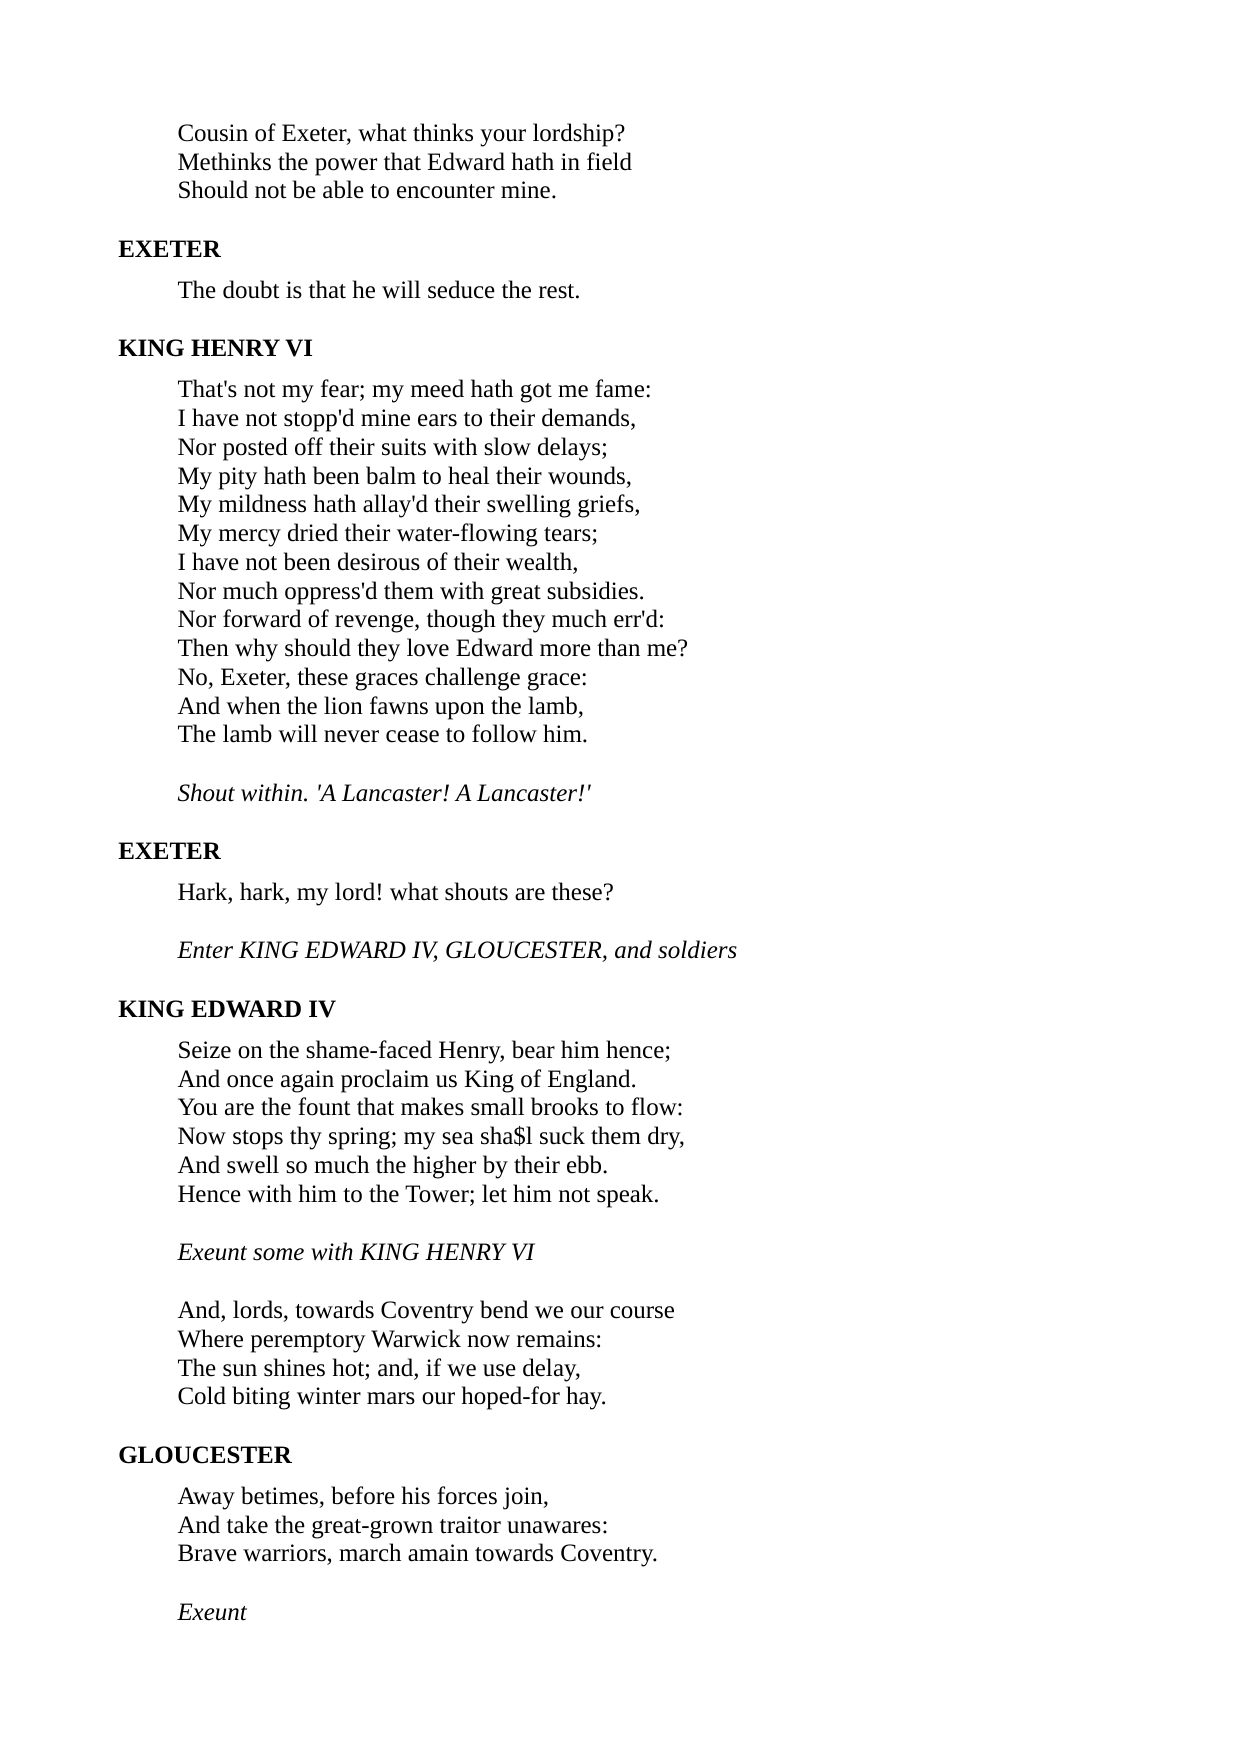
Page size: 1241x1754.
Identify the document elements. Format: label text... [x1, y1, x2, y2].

text Exeunt [177, 1597, 1063, 1625]
text Away betimes, before his forces join, And take the great-grown traitor unawares: Brave warriors, march amain towards Coventry. [177, 1481, 1063, 1567]
text EXETER [118, 836, 1122, 865]
text GLOUCESTER [118, 1440, 1122, 1468]
text Seize on the shame-faced Henry, bear him hence; And once again proclaim us King of England. You are the fount that makes small brooks to flow: Now stops thy spring; my sea sha$l suck them dry, And swell so much the higher by their ebb. Hence with him to the Tower; let him not speak. [177, 1035, 1063, 1207]
text And, lords, towards Coventry bend we our course Where peremptory Warwick now remains: The sun shines hot; and, if we use delay, Cold biting winter mars our hoped-for hay. [177, 1295, 1063, 1410]
text Cousin of Exeter, what thinks your lordship? Methinks the power that Edward hath in field Should not be able to encounter mine. [177, 118, 1063, 204]
text Enter KING EDWARD IV, GLOUCESTER, and soldiers [177, 936, 1063, 964]
text Exeunt some with KING HENRY VI [177, 1237, 1063, 1266]
text That's not my fear; my meed hath got me fame: I have not stopp'd mine ears to their demands, Nor posted off their suits with slow delays; My pity hath been balm to heal their wounds, My mildness hath allay'd their swelling griefs, My mercy dried their water-flowing tears; I have not been desirous of their wealth, Nor much oppress'd them with great subsidies. Nor forward of revenge, though they much err'd: Then why should they love Edward more than me? No, Exeter, these graces challenge grace: And when the lion fawns upon the lamb, The lamb will never cease to follow him. [177, 374, 1063, 748]
text The doubt is that he will seduce the rest. [177, 275, 1063, 304]
text KING HENRY VI [118, 333, 1122, 362]
text Shout within. 'A Lancaster! A Lancaster!' [177, 778, 1063, 807]
text KING EDWARD IV [118, 994, 1122, 1022]
text Hark, hark, my lord! what shouts are these? [177, 877, 1063, 906]
text EXETER [118, 234, 1122, 263]
